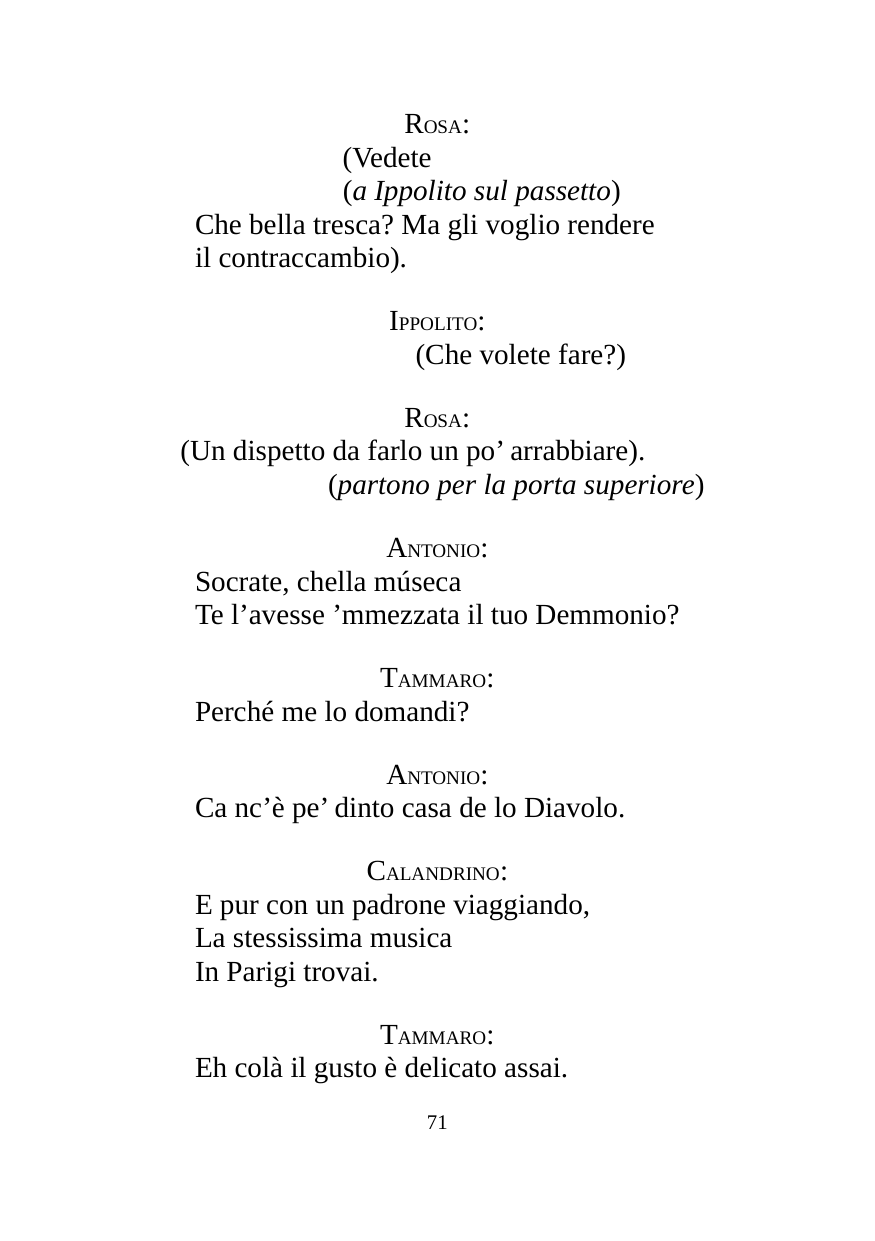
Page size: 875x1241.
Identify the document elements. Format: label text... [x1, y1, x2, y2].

text (Un dispetto da farlo un po’ arrabbiare). [180, 433, 768, 467]
text (Vedete [195, 140, 768, 173]
text E pur con un padrone viaggiando, La stessissima musica In Parigi trovai. [195, 887, 768, 987]
text Socrate, chella múseca Te l’avesse ’mmezzata il tuo Demmonio? [195, 564, 768, 631]
text (Che volete fare?) [106, 337, 768, 371]
text Calandrino: [106, 853, 768, 887]
text (a Ippolito sul passetto) [106, 173, 768, 207]
text (partono per la porta superiore) [328, 467, 768, 501]
text Perché me lo domandi? [195, 694, 768, 727]
text Che bella tresca? Ma gli voglio rendere il contraccambio). [195, 207, 768, 274]
text Rosa: [106, 106, 768, 140]
text Eh colà il gusto è delicato assai. [195, 1051, 768, 1084]
text Antonio: [106, 757, 768, 790]
text Ippolito: [106, 303, 768, 337]
text Rosa: [106, 400, 768, 433]
text Tammaro: [106, 660, 768, 694]
text Ca nc’è pe’ dinto casa de lo Diavolo. [195, 790, 768, 824]
text Antonio: [106, 530, 768, 564]
text Tammaro: [106, 1017, 768, 1051]
